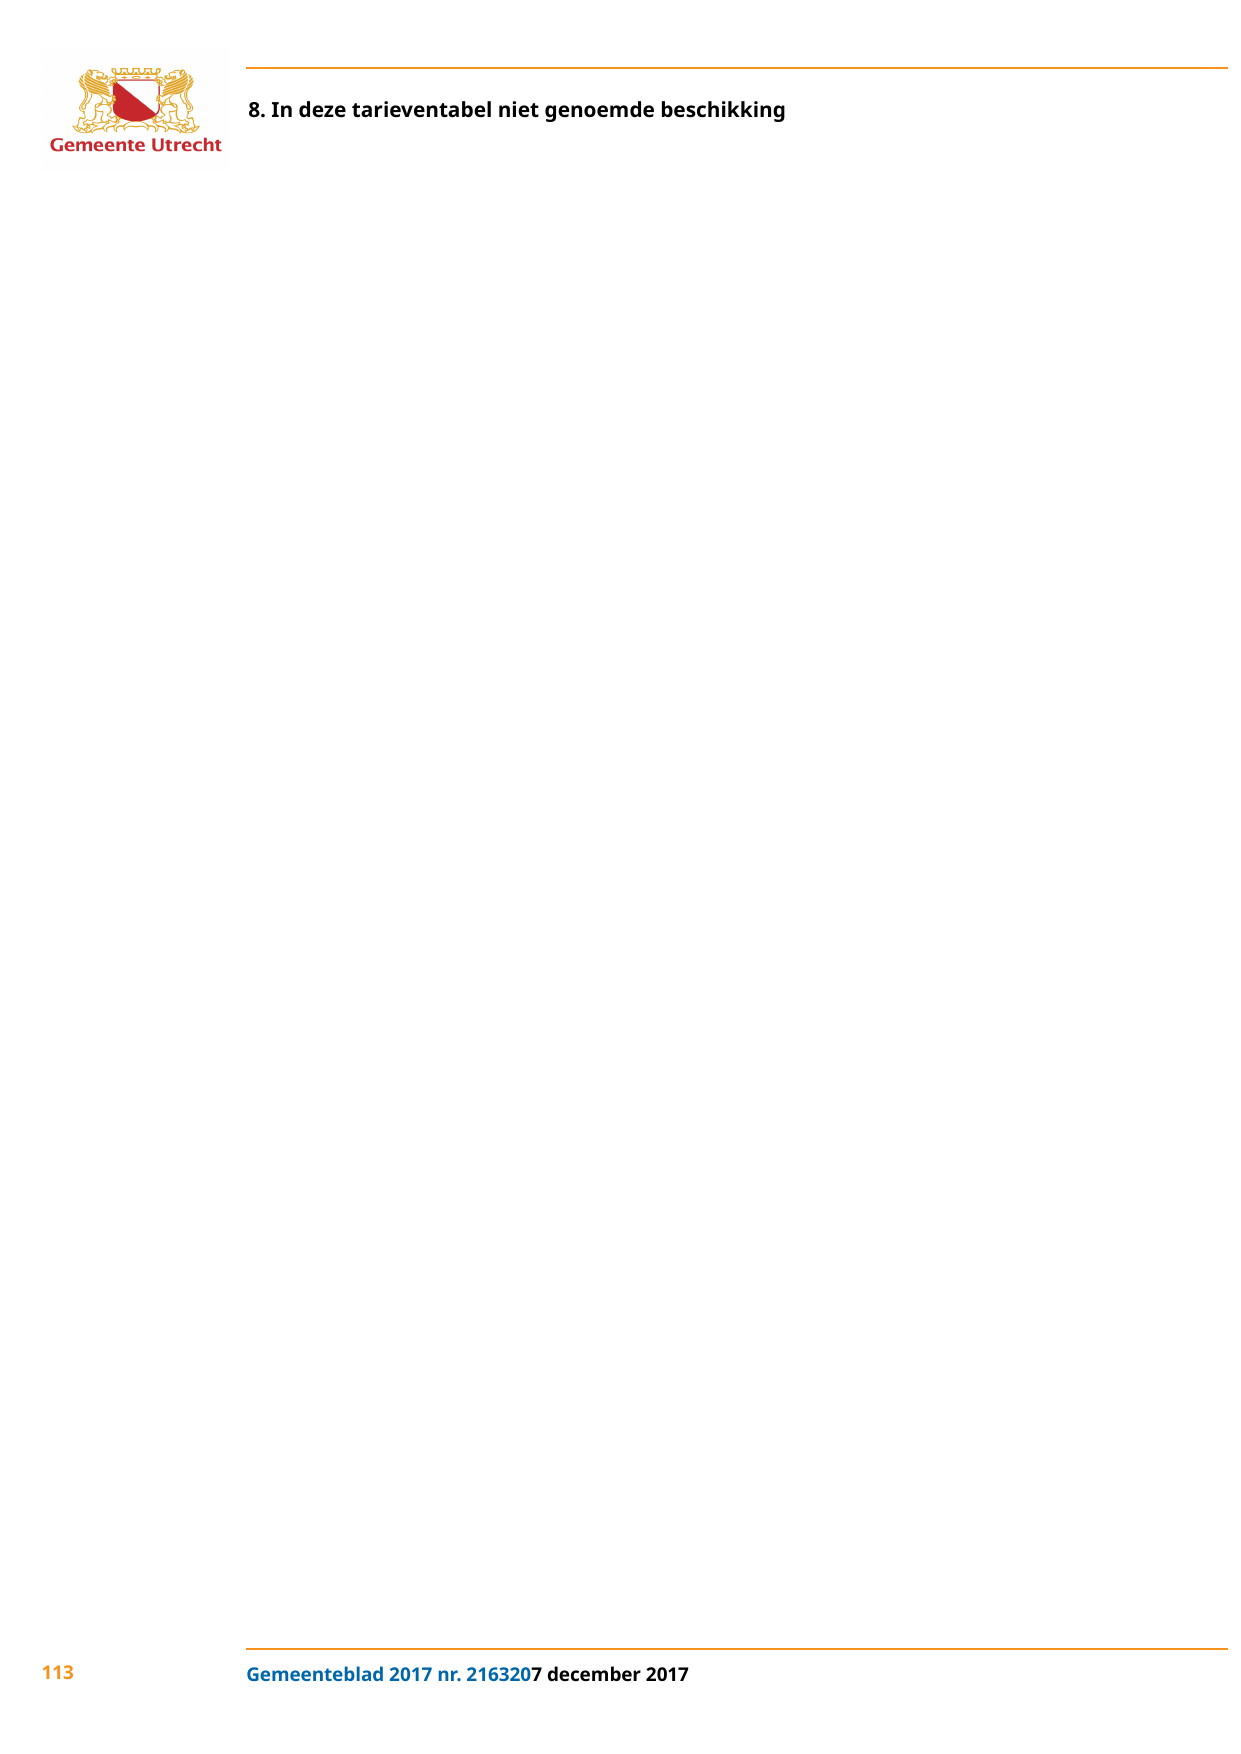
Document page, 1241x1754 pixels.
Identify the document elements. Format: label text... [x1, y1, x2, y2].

picture [41, 47, 231, 172]
text 8. In deze tarieventabel niet genoemde beschikking [248, 95, 1152, 123]
